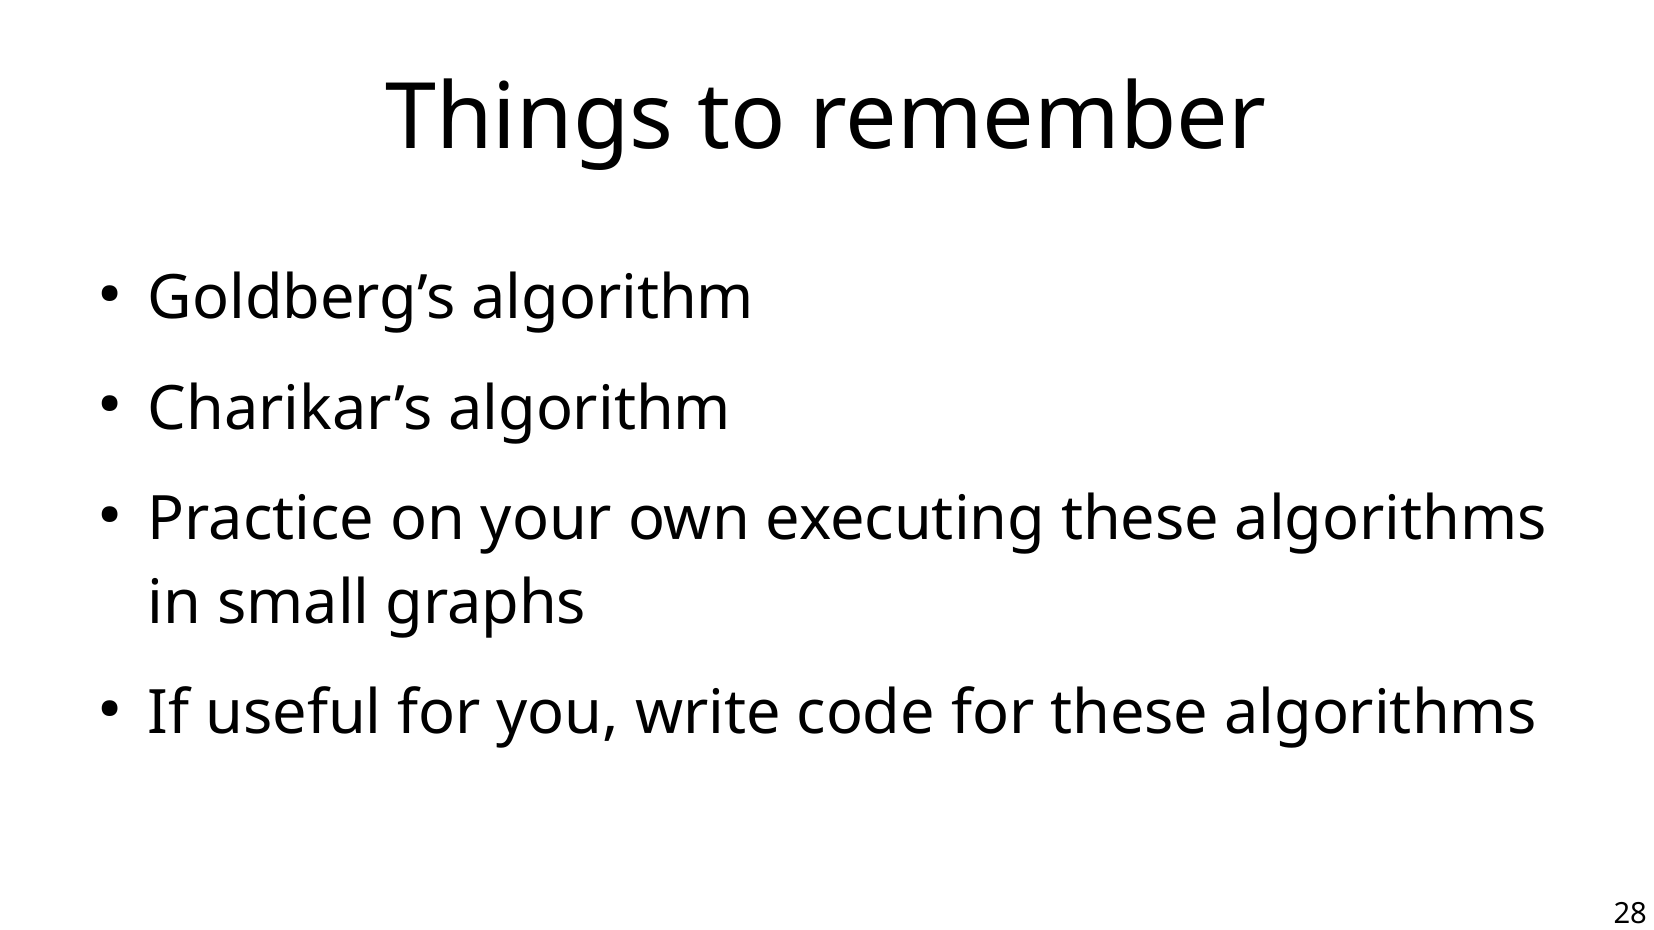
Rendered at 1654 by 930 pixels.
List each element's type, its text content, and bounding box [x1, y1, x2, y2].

title Things to remember [82, 1, 1571, 225]
list Goldberg’s algorithm Charikar’s algorithm Practice on your own executing these algorithms in small graphs If useful for you, write code for these algorithms [82, 252, 1571, 793]
